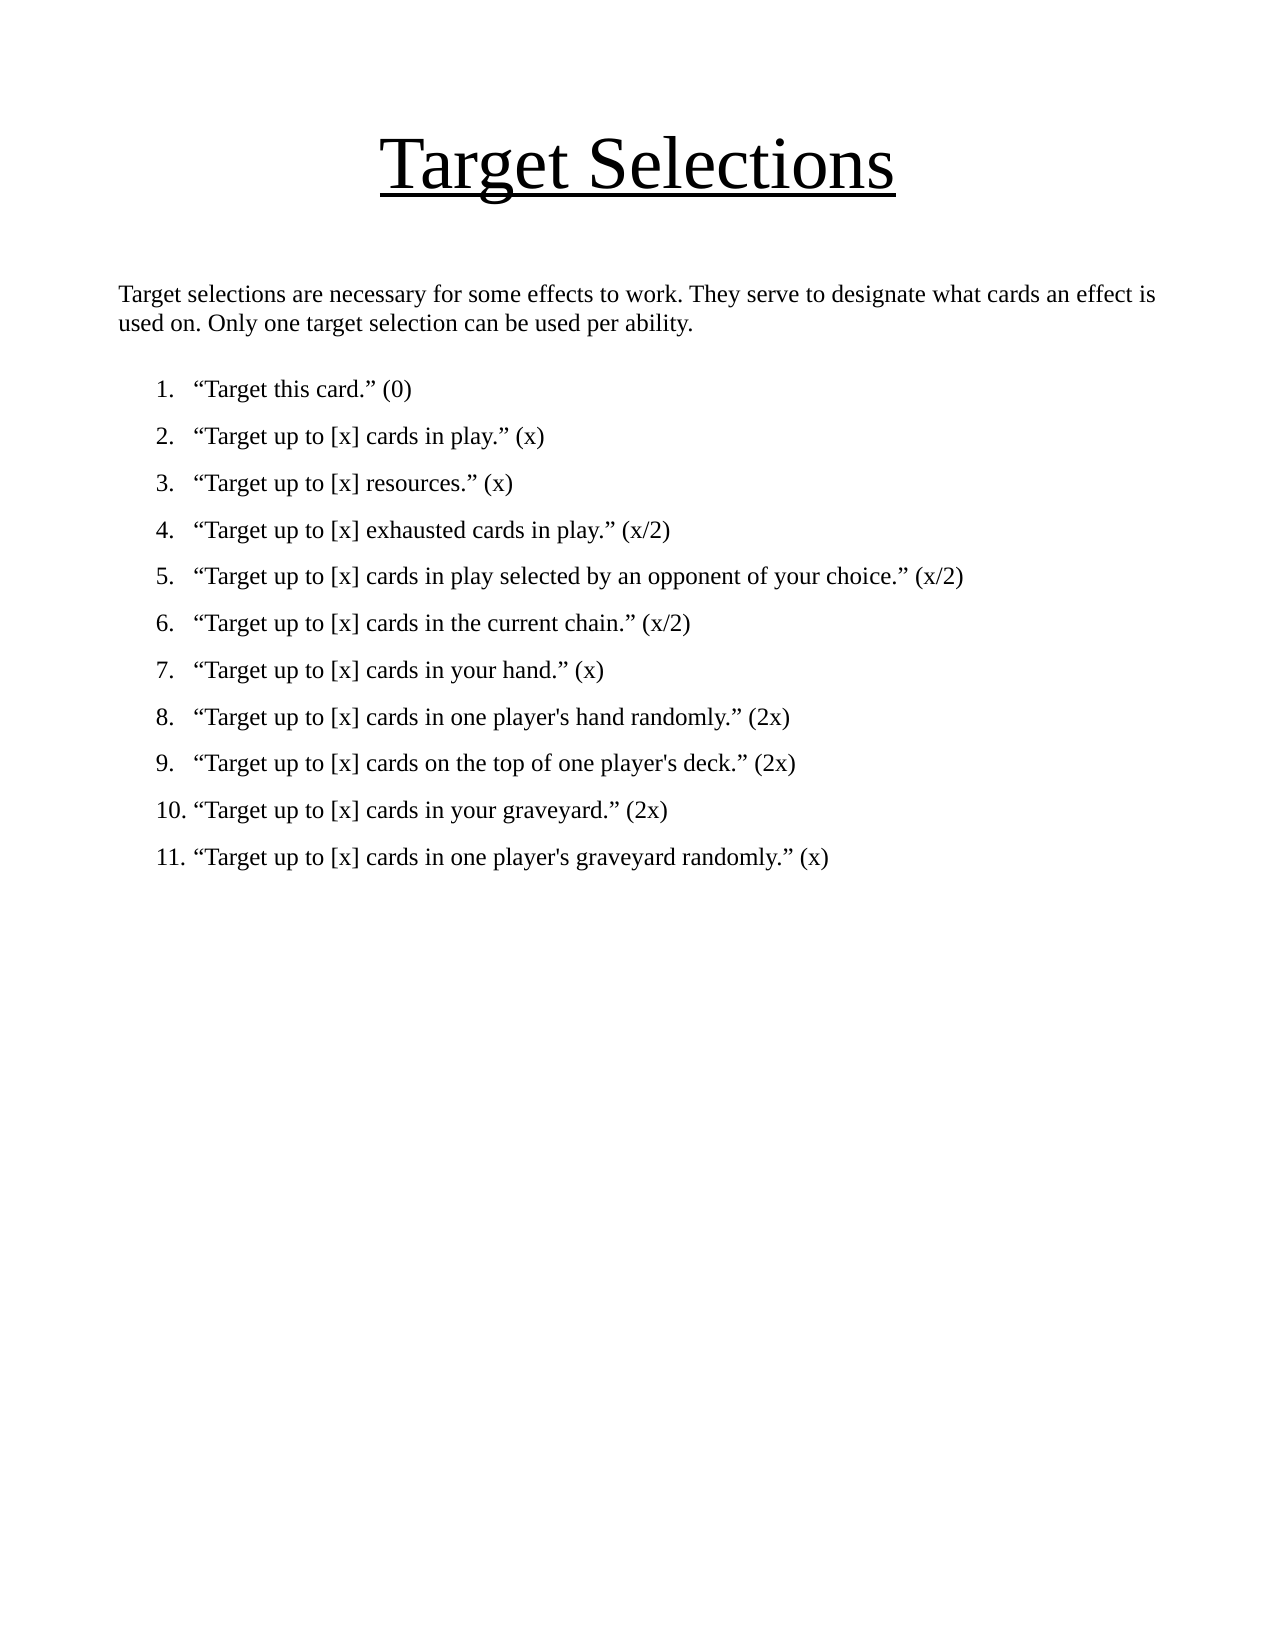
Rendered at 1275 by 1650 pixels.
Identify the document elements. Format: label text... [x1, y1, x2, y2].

list “Target up to [x] cards in one player's graveyard randomly.” (x) [156, 842, 1157, 871]
list “Target up to [x] exhausted cards in play.” (x/2) [156, 515, 1157, 543]
list “Target up to [x] cards in your hand.” (x) [156, 655, 1157, 684]
list “Target up to [x] cards in play.” (x) [156, 421, 1157, 450]
text Target selections are necessary for some effects to work. They serve to designate what cards an effect is used on. Only one target selection can be used per ability. [118, 279, 1157, 337]
list “Target up to [x] resources.” (x) [156, 468, 1157, 497]
list “Target up to [x] cards in play selected by an opponent of your choice.” (x/2) [156, 561, 1157, 590]
list “Target up to [x] cards on the top of one player's deck.” (2x) [156, 748, 1157, 777]
list “Target up to [x] cards in one player's hand randomly.” (2x) [156, 702, 1157, 731]
list “Target up to [x] cards in your graveyard.” (2x) [156, 795, 1157, 824]
list “Target up to [x] cards in the current chain.” (x/2) [156, 608, 1157, 637]
list “Target this card.” (0) [156, 374, 1157, 403]
text Target Selections [118, 118, 1157, 204]
